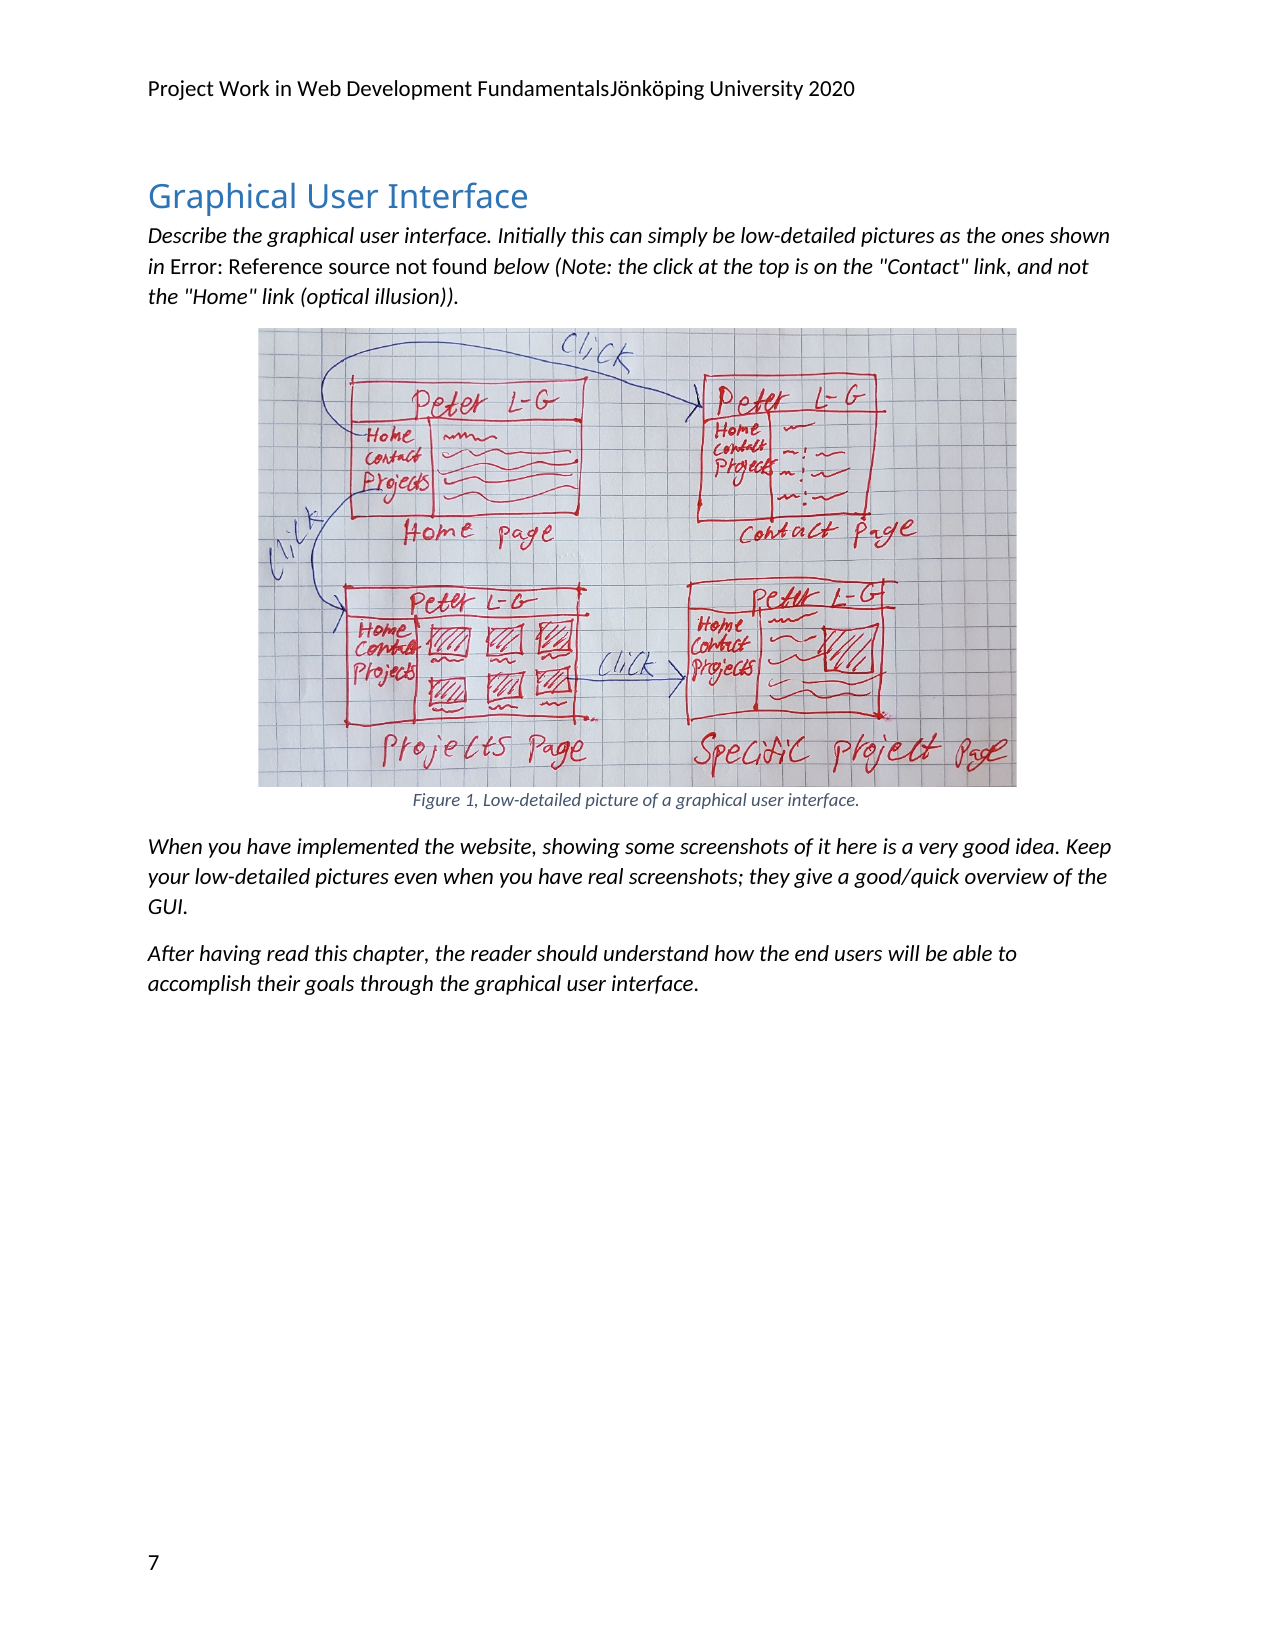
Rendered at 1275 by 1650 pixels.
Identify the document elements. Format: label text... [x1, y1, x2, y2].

text Figure 1, Low-detailed picture of a graphical user interface. [148, 788, 1127, 811]
text After having read this chapter, the reader should understand how the end users will be able to accomplish their goals through the graphical user interface. [148, 939, 1127, 998]
text Describe the graphical user interface. Initially this can simply be low-detailed pictures as the ones shown in Error: Reference source not found below (Note: the click at the top is on the "Contact" link, and not the "Home" link (optical illusion)). [148, 222, 1127, 310]
picture [258, 328, 1017, 787]
text When you have implemented the website, showing some screenshots of it here is a very good idea. Keep your low-detailed pictures even when you have real screenshots; they give a good/quick overview of the GUI. [148, 832, 1127, 921]
subtitle Graphical User Interface [148, 173, 1127, 218]
